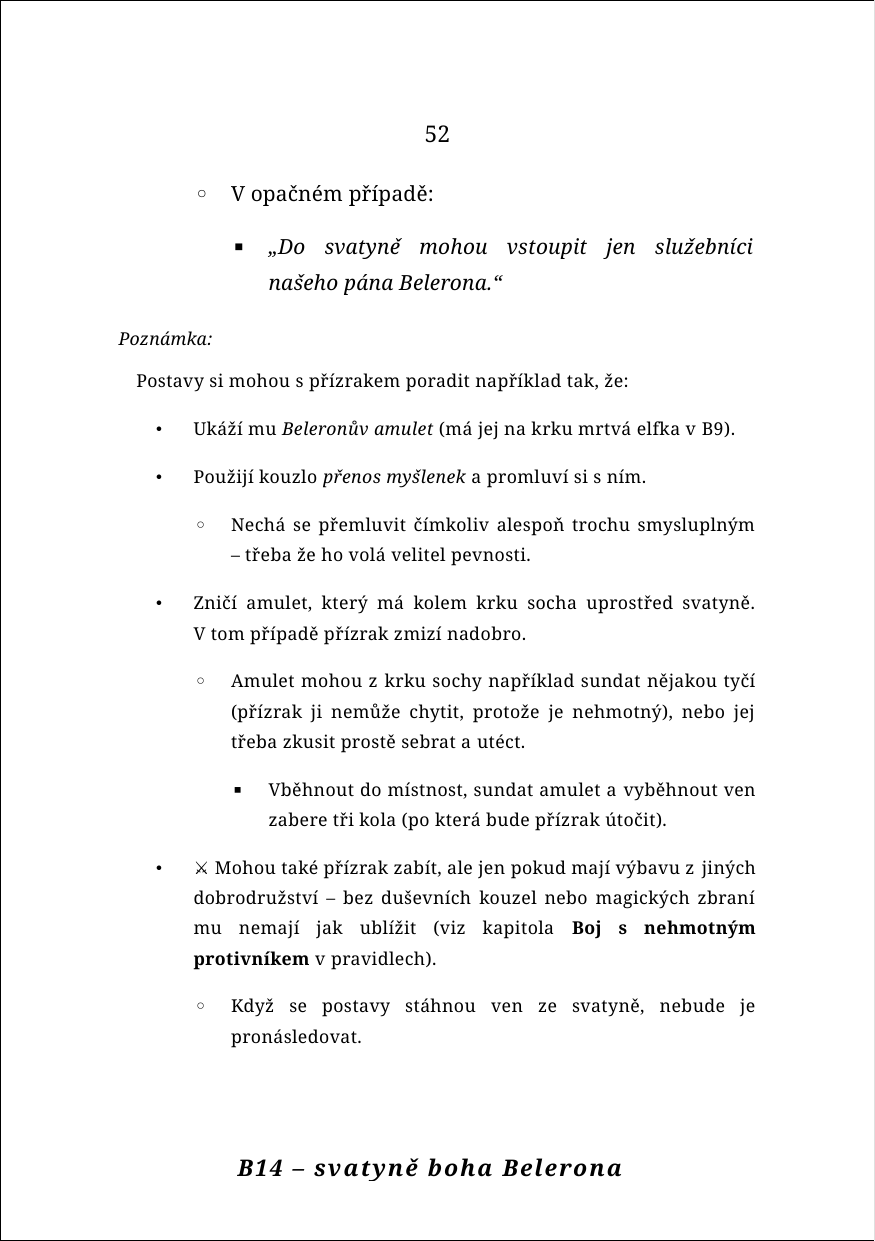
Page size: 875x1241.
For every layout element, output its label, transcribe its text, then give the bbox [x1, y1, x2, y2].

list Použijí kouzlo přenos myšlenek a⁠ promluví si s⁠ ním. [156, 465, 756, 489]
list ⚔ Mohou také přízrak zabít, ale jen pokud mají výbavu z⁠ jiných dobrodružství – bez duševních kouzel nebo magických zbraní mu nemají jak ublížit (viz kapitola Boj s⁠ nehmotným protivníkem v⁠ pravidlech). [156, 855, 756, 970]
list Vběhnout do místnost, sundat amulet a⁠ vyběhnout ven zabere tři kola (po která bude přízrak útočit). [231, 777, 756, 832]
list Když se postavy stáhnou ven ze svatyně, nebude je pronásledovat. [193, 994, 756, 1048]
list „Do svatyně mohou vstoupit jen služebníci našeho pána Belerona.“ [231, 232, 756, 296]
text Postavy si mohou s⁠ přízrakem poradit například tak, že: [136, 369, 756, 393]
list Ukáží mu Beleronův amulet (má jej na krku mrtvá elfka v⁠ B9). [156, 417, 756, 441]
list Zničí amulet, který má kolem krku socha uprostřed svatyně. V⁠ tom případě přízrak zmizí nadobro. [156, 591, 756, 645]
list V⁠ opačném případě: [193, 179, 756, 207]
list Nechá se přemluvit čímkoliv alespoň trochu smysluplným – třeba že ho volá velitel pevnosti. [193, 513, 756, 567]
text Poznámka: [118, 327, 756, 351]
list Amulet mohou z⁠ krku sochy například sundat nějakou tyčí (přízrak ji nemůže chytit, protože je nehmotný), nebo jej třeba zkusit prostě sebrat a⁠ utéct. [193, 669, 756, 753]
